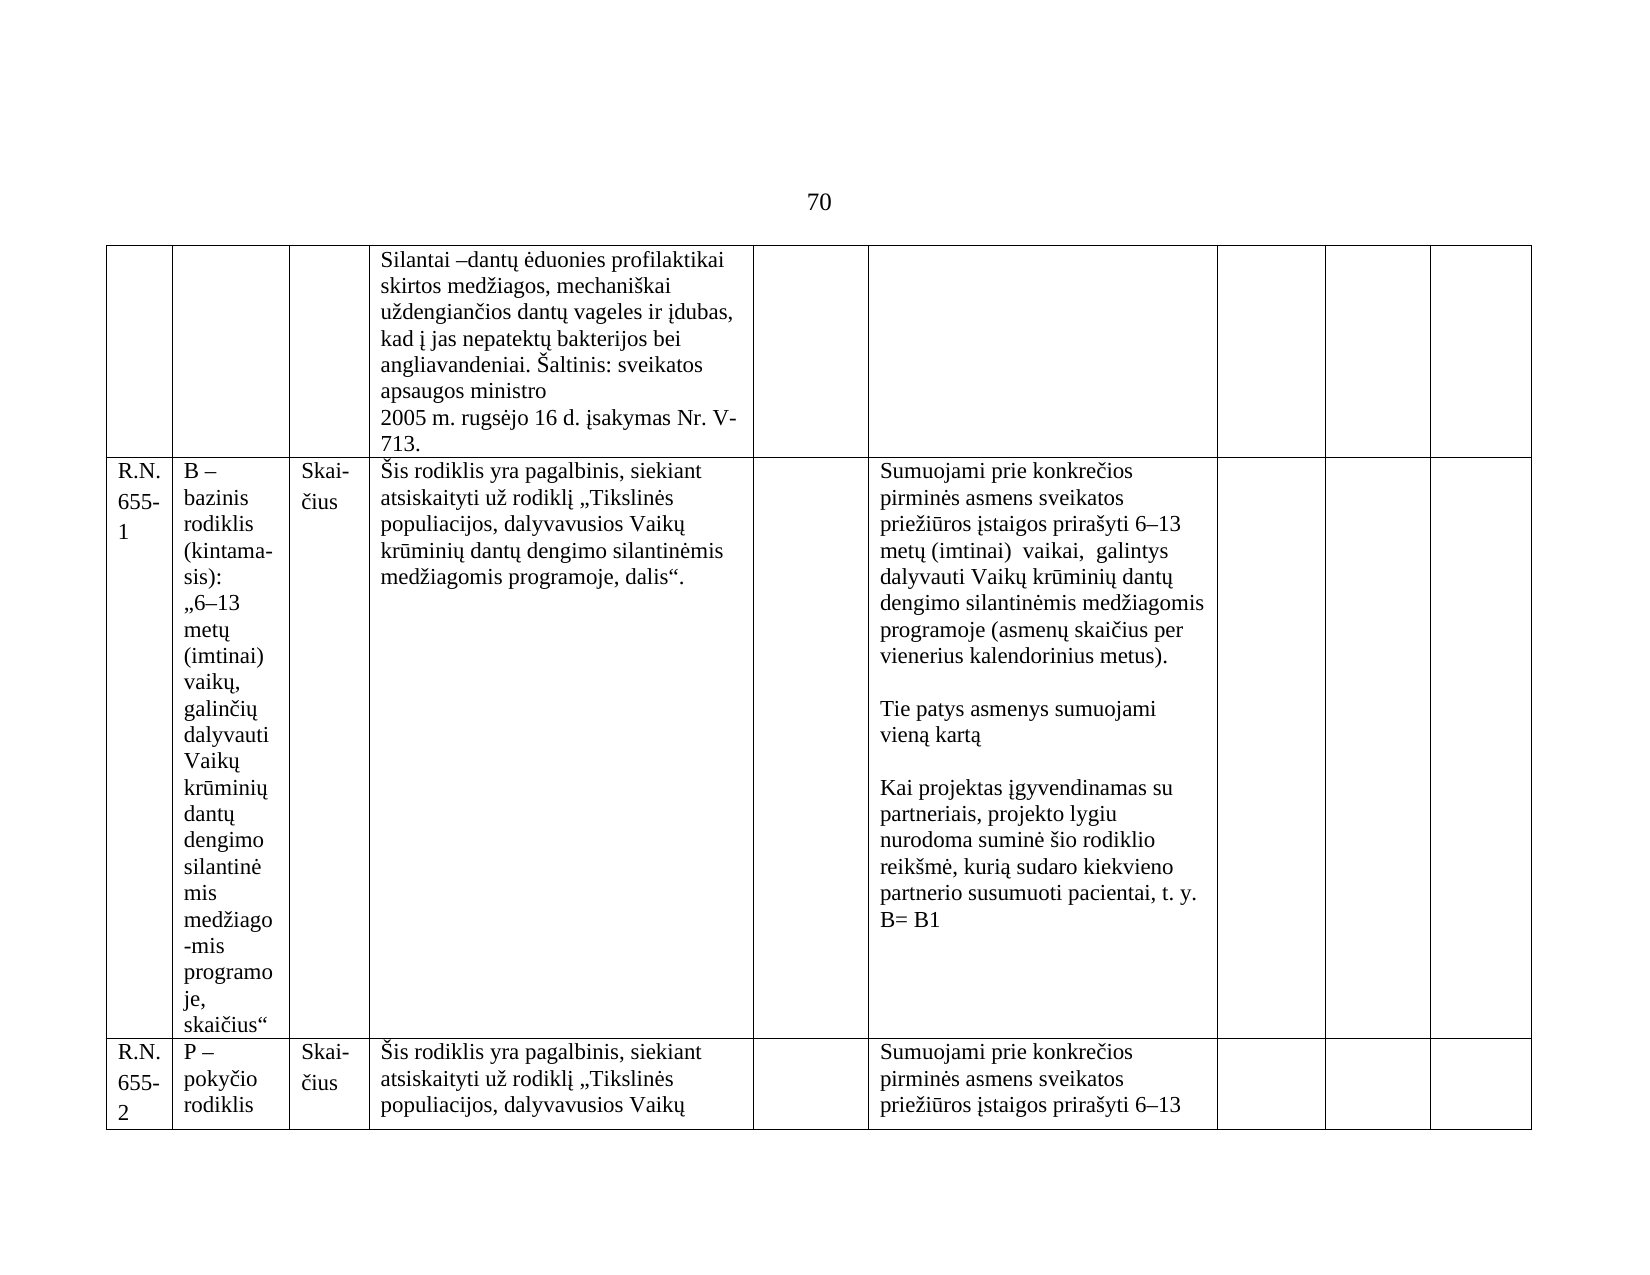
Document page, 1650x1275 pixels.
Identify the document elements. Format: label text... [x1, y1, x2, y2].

table_cell R.N.655-1 [107, 458, 172, 1037]
table_cell [1431, 458, 1531, 1037]
table_cell P – pokyčio rodiklis [173, 1039, 289, 1129]
table_cell [107, 246, 172, 457]
table_cell [1218, 246, 1325, 457]
table_cell [173, 246, 289, 457]
table_cell [1431, 1039, 1531, 1129]
table_cell [1326, 1039, 1430, 1129]
table_cell R.N.655-2 [107, 1039, 172, 1129]
table_cell [1431, 246, 1531, 457]
table_cell [1218, 1039, 1325, 1129]
table_cell [869, 246, 1217, 457]
table_cell Sumuojami prie konkrečios pirminės asmens sveikatos priežiūros įstaigos prirašyti 6–13 [869, 1039, 1217, 1129]
table_cell [754, 458, 868, 1037]
table_cell Šis rodiklis yra pagalbinis, siekiant atsiskaityti už rodiklį „Tikslinės populiacijos, dalyvavusios Vaikų krūminių dantų dengimo silantinėmis medžiagomis programoje, dalis“. [370, 458, 753, 1037]
table_cell [290, 246, 369, 457]
table_cell Sumuojami prie konkrečios pirminės asmens sveikatos priežiūros įstaigos prirašyti 6–13 metų (imtinai) vaikai, galintys dalyvauti Vaikų krūminių dantų dengimo silantinėmis medžiagomis programoje (asmenų skaičius per vienerius kalendorinius metus). Tie patys asmenys sumuojami vieną kartą Kai projektas įgyvendinamas su partneriais, projekto lygiu nurodoma suminė šio rodiklio reikšmė, kurią sudaro kiekvieno partnerio susumuoti pacientai, t. y. B= B1 [869, 458, 1217, 1037]
table_cell Skai-čius [290, 458, 369, 1037]
table_cell Šis rodiklis yra pagalbinis, siekiant atsiskaityti už rodiklį „Tikslinės populiacijos, dalyvavusios Vaikų [370, 1039, 753, 1129]
table_cell [1326, 458, 1430, 1037]
table_cell B – bazinis rodiklis (kintama-sis): „6–13 metų (imtinai) vaikų, galinčių dalyvauti Vaikų krūminių dantų dengimo silantinėmis medžiago-mis programoje, skaičius“ [173, 458, 289, 1037]
table_cell [1326, 246, 1430, 457]
table_cell Silantai –dantų ėduonies profilaktikai skirtos medžiagos, mechaniškai uždengiančios dantų vageles ir įdubas, kad į jas nepatektų bakterijos bei angliavandeniai. Šaltinis: sveikatos apsaugos ministro 2005 m. rugsėjo 16 d. įsakymas Nr. V-713. [370, 246, 753, 457]
table_cell [754, 246, 868, 457]
table_cell Skai-čius [290, 1039, 369, 1129]
table_cell [754, 1039, 868, 1129]
table_cell [1218, 458, 1325, 1037]
